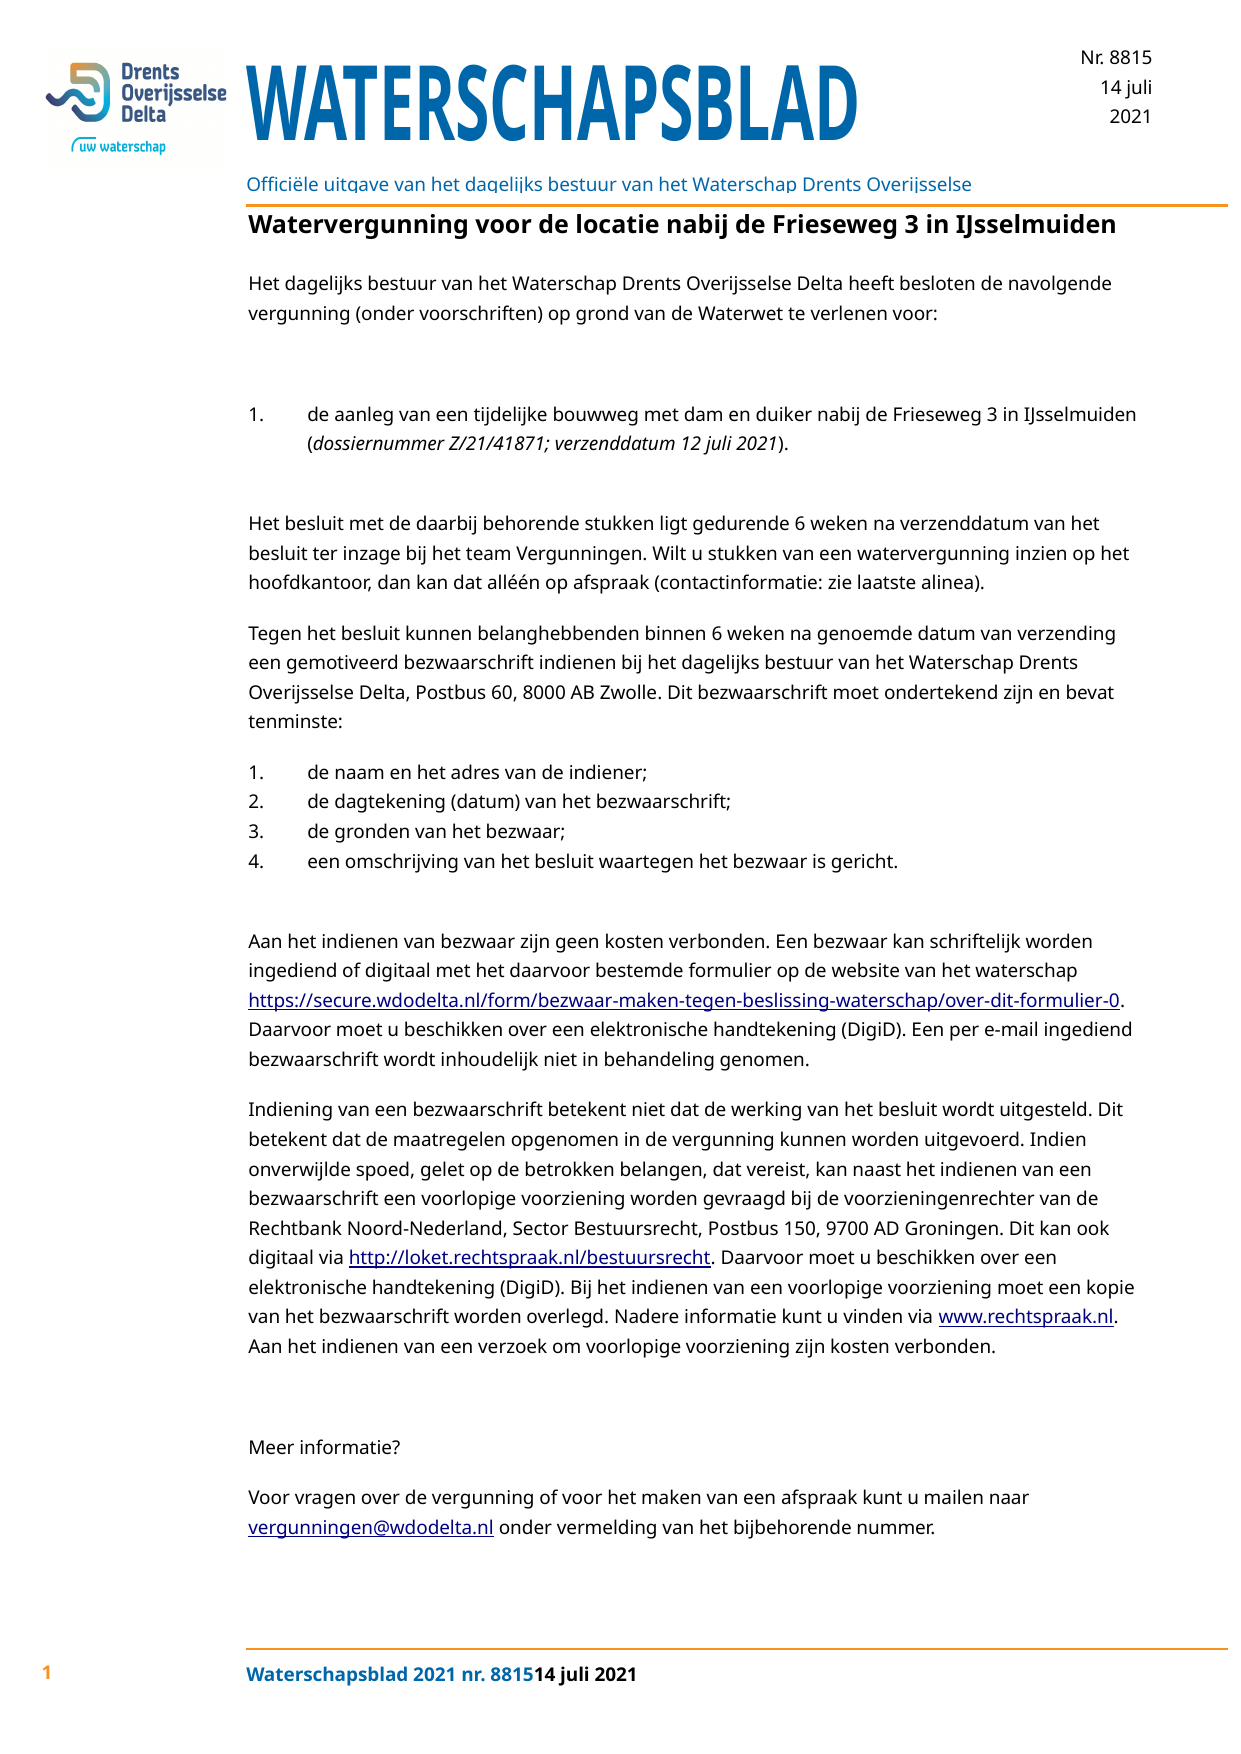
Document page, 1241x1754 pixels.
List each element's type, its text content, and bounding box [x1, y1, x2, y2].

text Meer informatie? [248, 1434, 1152, 1460]
text Indiening van een bezwaarschrift betekent niet dat de werking van het besluit wordt uitgesteld. Dit betekent dat de maatregelen opgenomen in de vergunning kunnen worden uitgevoerd. Indien onverwijlde spoed, gelet op de betrokken belangen, dat vereist, kan naast het indienen van een bezwaarschrift een voorlopige voorziening worden gevraagd bij de voorzieningenrechter van de Rechtbank Noord-Nederland, Sector Bestuursrecht, Postbus 150, 9700 AD Groningen. Dit kan ook digitaal via http://loket.rechtspraak.nl/bestuursrecht. Daarvoor moet u beschikken over een elektronische handtekening (DigiD). Bij het indienen van een voorlopige voorziening moet een kopie van het bezwaarschrift worden overlegd. Nadere informatie kunt u vinden via www.rechtspraak.nl. Aan het indienen van een verzoek om voorlopige voorziening zijn kosten verbonden. [248, 1097, 1152, 1359]
list de gronden van het bezwaar; [248, 818, 1152, 844]
picture [41, 47, 231, 172]
list de dagtekening (datum) van het bezwaarschrift; [248, 789, 1152, 814]
text Het besluit met de daarbij behorende stukken ligt gedurende 6 weken na verzenddatum van het besluit ter inzage bij het team Vergunningen. Wilt u stukken van een watervergunning inzien op het hoofdkantoor, dan kan dat alléén op afspraak (contactinformatie: zie laatste alinea). [248, 510, 1152, 595]
text Voor vragen over de vergunning of voor het maken van een afspraak kunt u mailen naar vergunningen@wdodelta.nl onder vermelding van het bijbehorende nummer. [248, 1484, 1152, 1540]
list een omschrijving van het besluit waartegen het bezwaar is gericht. [248, 848, 1152, 873]
text Tegen het besluit kunnen belanghebbenden binnen 6 weken na genoemde datum van verzending een gemotiveerd bezwaarschrift indienen bij het dagelijks bestuur van het Waterschap Drents Overijsselse Delta, Postbus 60, 8000 AB Zwolle. Dit bezwaarschrift moet ondertekend zijn en bevat tenminste: [248, 620, 1152, 734]
list de naam en het adres van de indiener; [248, 759, 1152, 785]
list de aanleg van een tijdelijke bouwweg met dam en duiker nabij de Frieseweg 3 in IJsselmuiden (dossiernummer Z/21/41871; verzenddatum 12 juli 2021). [248, 401, 1152, 456]
text Aan het indienen van bezwaar zijn geen kosten verbonden. Een bezwaar kan schriftelijk worden ingediend of digitaal met het daarvoor bestemde formulier op de website van het waterschap https://secure.wdodelta.nl/form/bezwaar-maken-tegen-beslissing-waterschap/over-dit-formulier-0. Daarvoor moet u beschikken over een elektronische handtekening (DigiD). Een per e-mail ingediend bezwaarschrift wordt inhoudelijk niet in behandeling genomen. [248, 928, 1152, 1072]
text Het dagelijks bestuur van het Waterschap Drents Overijsselse Delta heeft besloten de navolgende vergunning (onder voorschriften) op grond van de Waterwet te verlenen voor: [248, 270, 1152, 326]
text Watervergunning voor de locatie nabij de Frieseweg 3 in IJsselmuiden [248, 207, 1152, 241]
